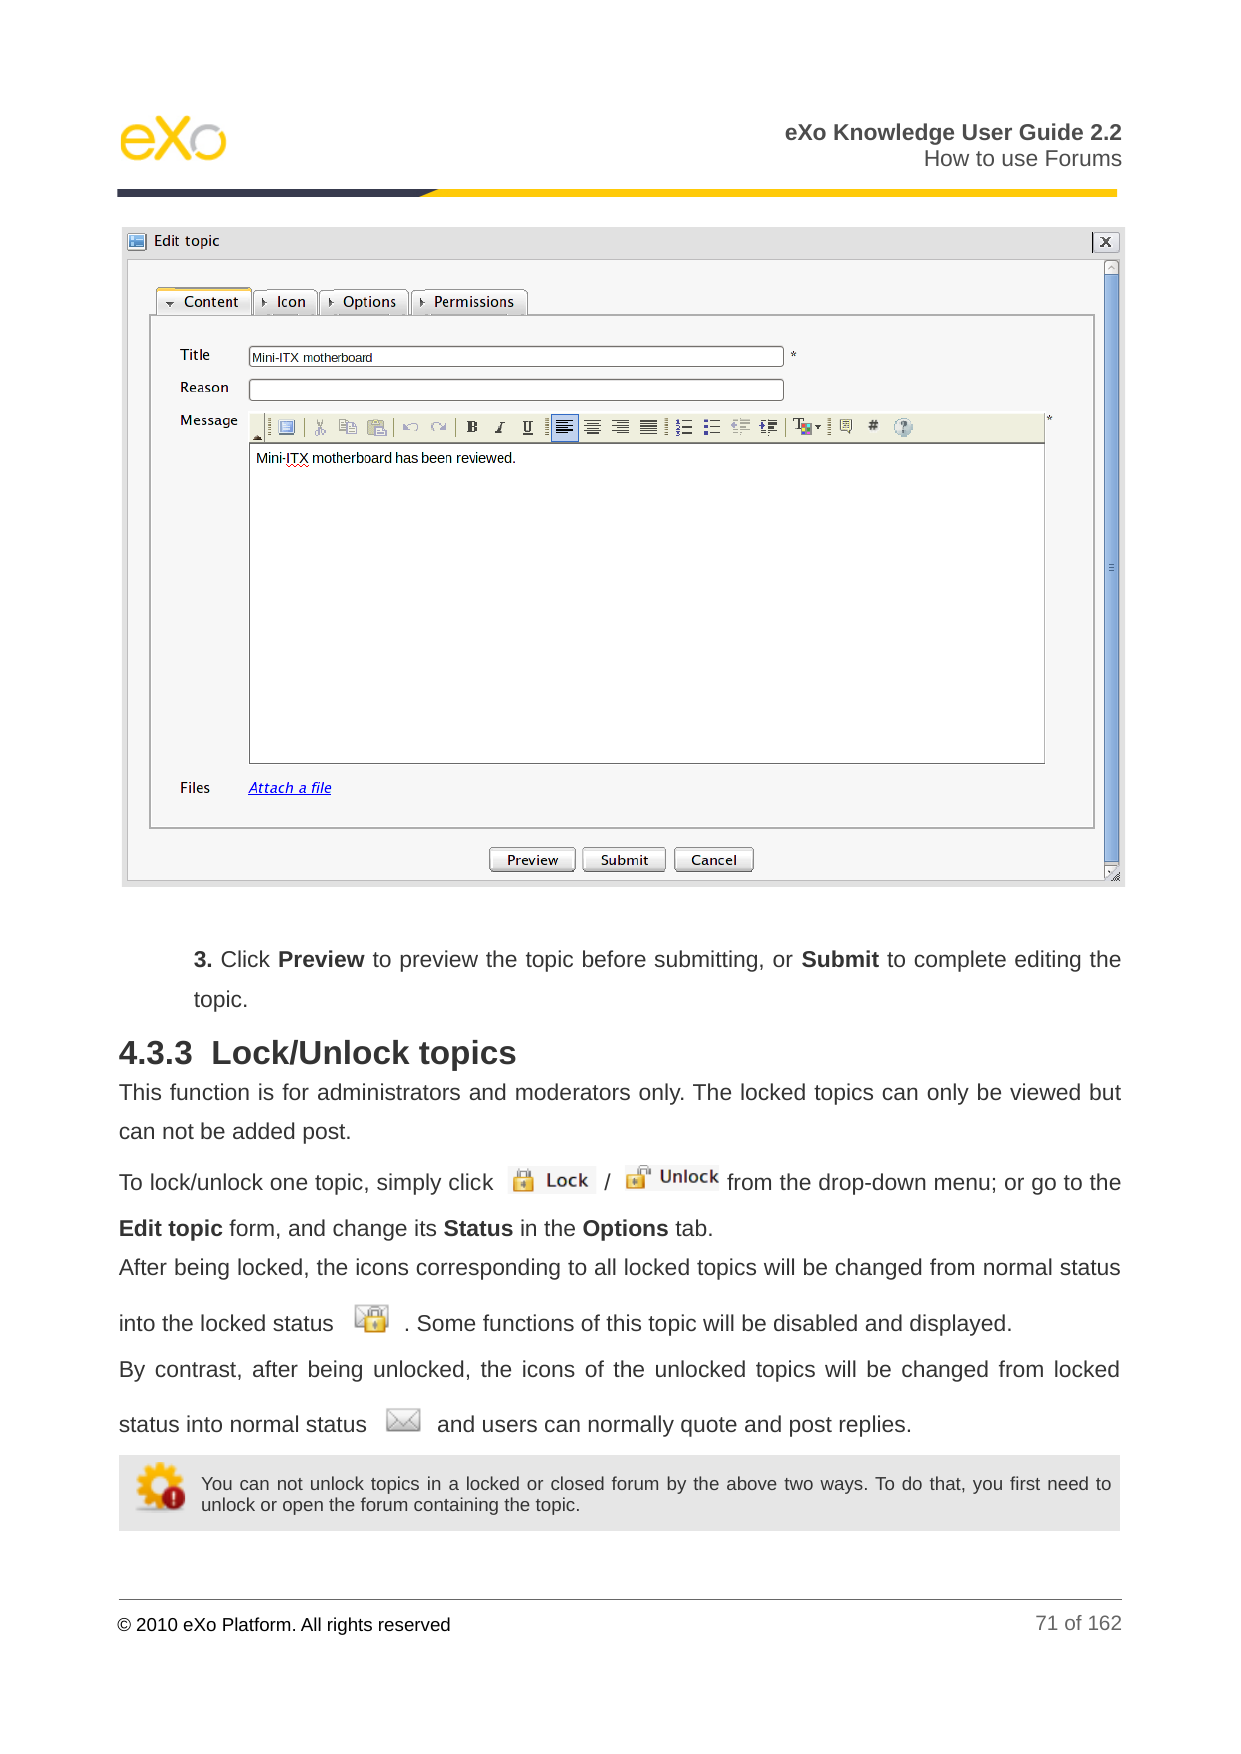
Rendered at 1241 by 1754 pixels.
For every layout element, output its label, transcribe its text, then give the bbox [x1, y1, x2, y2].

table_header [119, 1455, 195, 1531]
text After being locked, the icons corresponding to all locked topics will be changed from normal status into the locked status . Some functions of this topic will be disabled and displayed. [118, 1254, 1122, 1343]
picture [380, 1402, 423, 1435]
text To lock/unlock one topic, simply click / from the drop-down menu; or go to the Edit topic form, and change its Status in the Options tab. [118, 1158, 1122, 1241]
picture [117, 189, 1118, 197]
list 3. Click Preview to preview the topic before submitting, or Submit to complete editing the topic. [156, 946, 1122, 1012]
picture [120, 115, 227, 161]
picture [121, 227, 1126, 887]
table_header You can not unlock topics in a locked or closed forum by the above two ways. To do that, you first need to unlock or open the forum containing the topic. [195, 1455, 1120, 1531]
picture [624, 1165, 720, 1191]
picture [347, 1301, 397, 1336]
text This function is for administrators and moderators only. The locked topics can only be viewed but can not be added post. [118, 1079, 1122, 1144]
subtitle Lock/Unlock topics [118, 1033, 1122, 1071]
picture [135, 1462, 186, 1513]
picture [507, 1166, 597, 1194]
text By contrast, after being unlocked, the icons of the unlocked topics will be changed from locked status into normal status and users can normally quote and post replies. [118, 1356, 1122, 1442]
